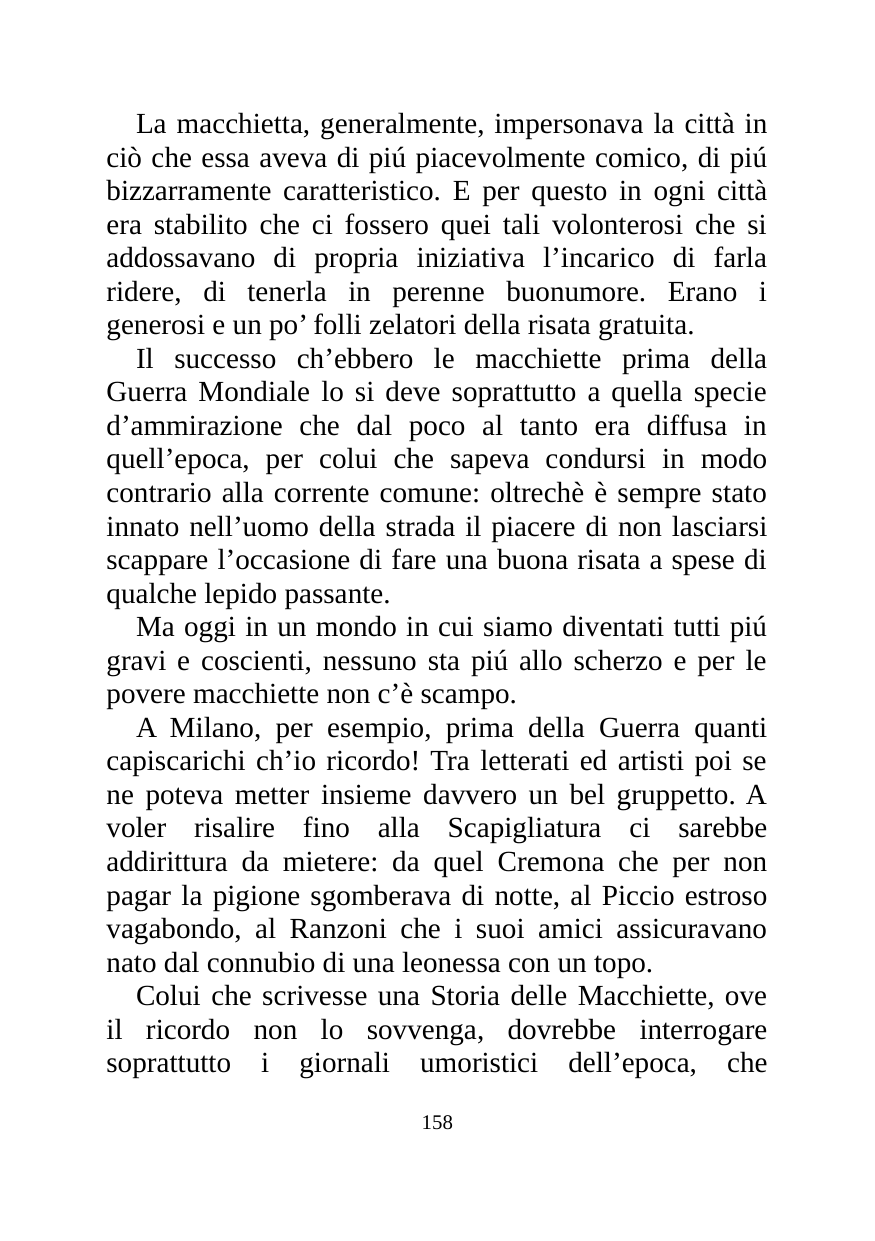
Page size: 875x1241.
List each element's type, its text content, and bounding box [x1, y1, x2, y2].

text A Milano, per esempio, prima della Guerra quanti capiscarichi ch’io ricordo! Tra letterati ed artisti poi se ne poteva metter insieme davvero un bel gruppetto. A voler risalire fino alla Scapigliatura ci sarebbe addirittura da mietere: da quel Cremona che per non pagar la pigione sgomberava di notte, al Piccio estroso vagabondo, al Ranzoni che i suoi amici assicuravano nato dal connubio di una leonessa con un topo. [106, 710, 768, 978]
text La macchietta, generalmente, impersonava la città in ciò che essa aveva di piú piacevolmente comico, di piú bizzarramente caratteristico. E per questo in ogni città era stabilito che ci fossero quei tali volonterosi che si addossavano di propria iniziativa l’incarico di farla ridere, di tenerla in perenne buonumore. Erano i generosi e un po’ folli zelatori della risata gratuita. [106, 106, 768, 341]
text Colui che scrivesse una Storia delle Macchiette, ove il ricordo non lo sovvenga, dovrebbe interrogare soprattutto i giornali umoristici dell’epoca, che [106, 978, 768, 1079]
text Il successo ch’ebbero le macchiette prima della Guerra Mondiale lo si deve soprattutto a quella specie d’ammirazione che dal poco al tanto era diffusa in quell’epoca, per colui che sapeva condursi in modo contrario alla corrente comune: oltrechè è sempre stato innato nell’uomo della strada il piacere di non lasciarsi scappare l’occasione di fare una buona risata a spese di qualche lepido passante. [106, 341, 768, 609]
text Ma oggi in un mondo in cui siamo diventati tutti piú gravi e coscienti, nessuno sta piú allo scherzo e per le povere macchiette non c’è scampo. [106, 609, 768, 710]
